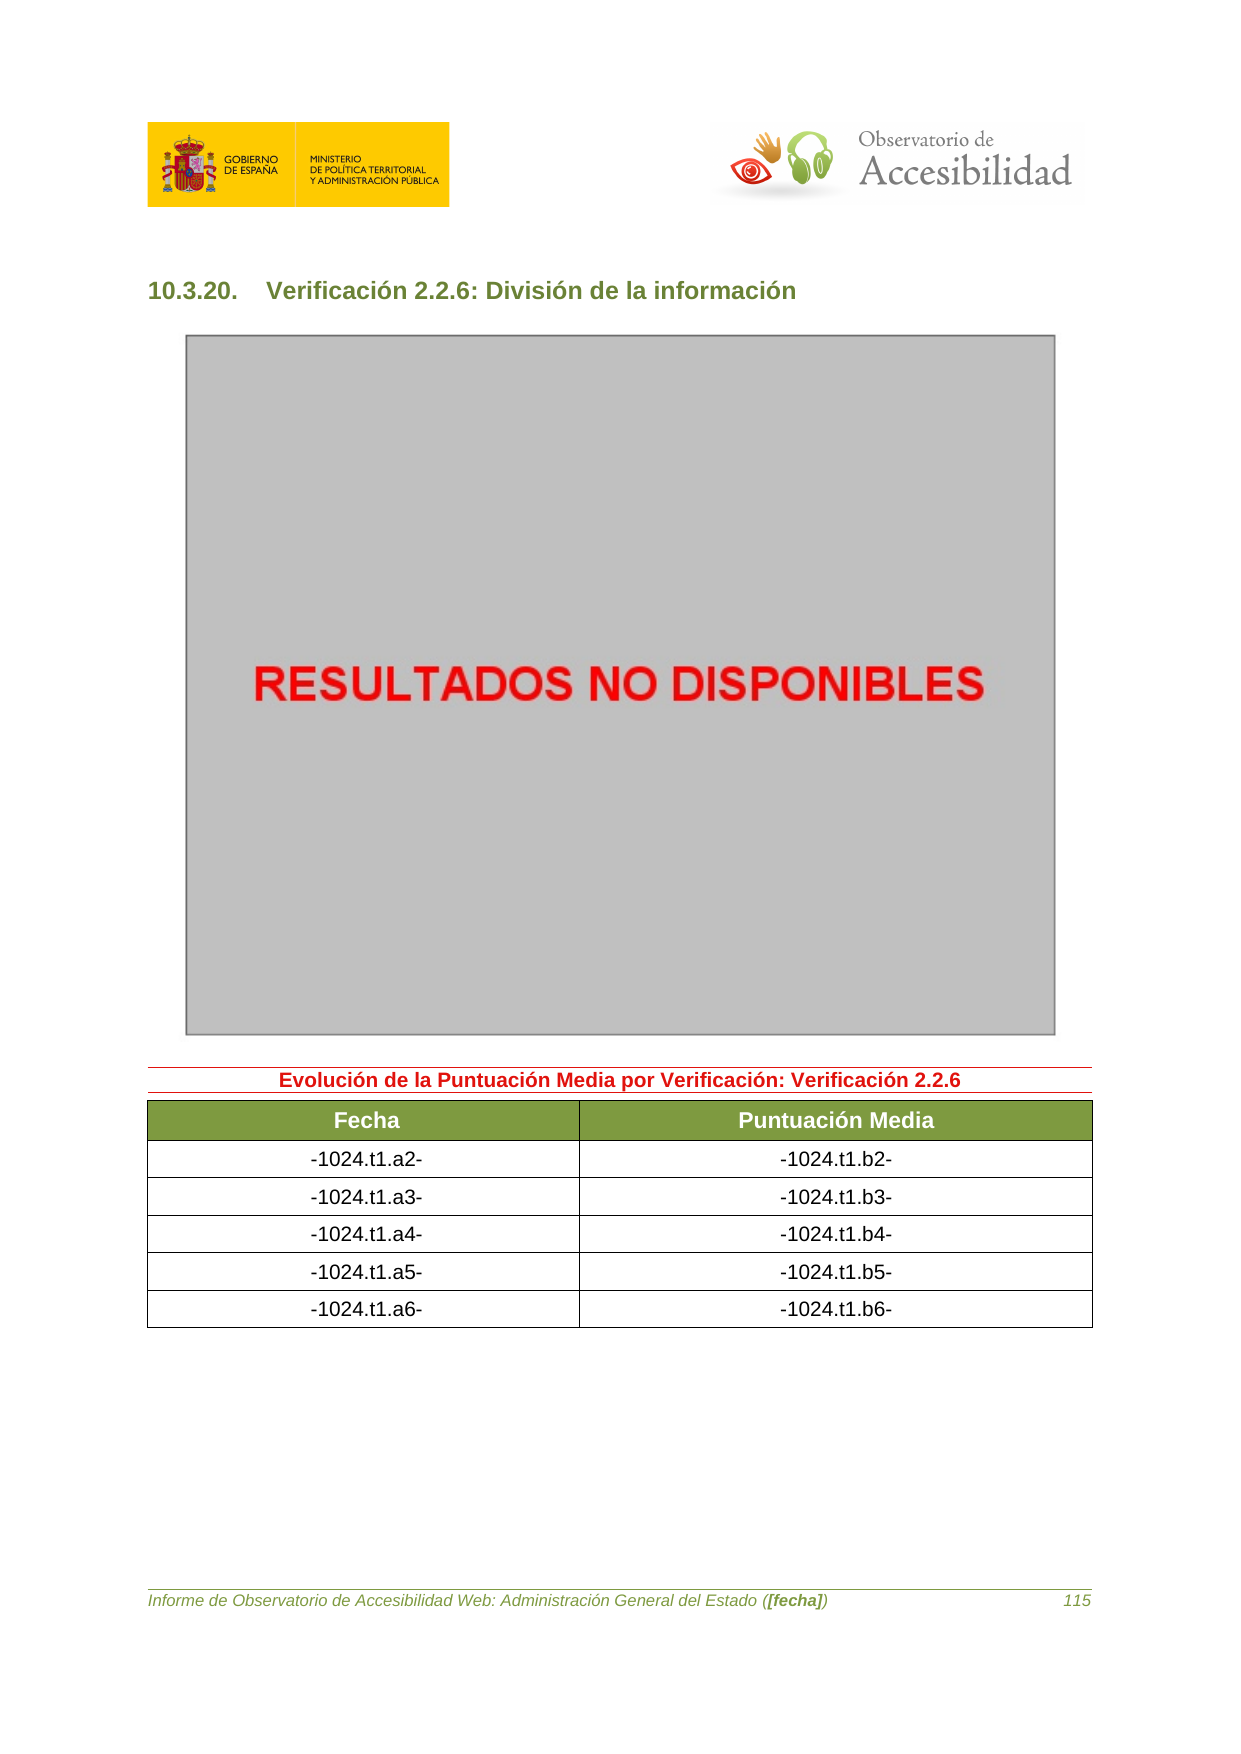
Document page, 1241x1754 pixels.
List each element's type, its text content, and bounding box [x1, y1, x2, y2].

table_header Fecha [148, 1101, 579, 1140]
table_cell -1024.t1.a4- [148, 1216, 579, 1252]
table_header Puntuación Media [580, 1101, 1092, 1140]
table_cell -1024.t1.b3- [580, 1178, 1092, 1215]
text Evolución de la Puntuación Media por Verificación: Verificación 2.2.6 [148, 1068, 1092, 1092]
table_cell -1024.t1.a3- [148, 1178, 579, 1215]
table_cell -1024.t1.a2- [148, 1141, 579, 1177]
table_cell -1024.t1.b5- [580, 1253, 1092, 1290]
table_cell -1024.t1.b2- [580, 1141, 1092, 1177]
list Verificación 2.2.6: División de la información [148, 276, 1092, 304]
table_cell -1024.t1.b4- [580, 1216, 1092, 1252]
table_cell -1024.t1.a5- [148, 1253, 579, 1290]
table_cell -1024.t1.a6- [148, 1291, 579, 1327]
table_cell -1024.t1.b6- [580, 1291, 1092, 1327]
